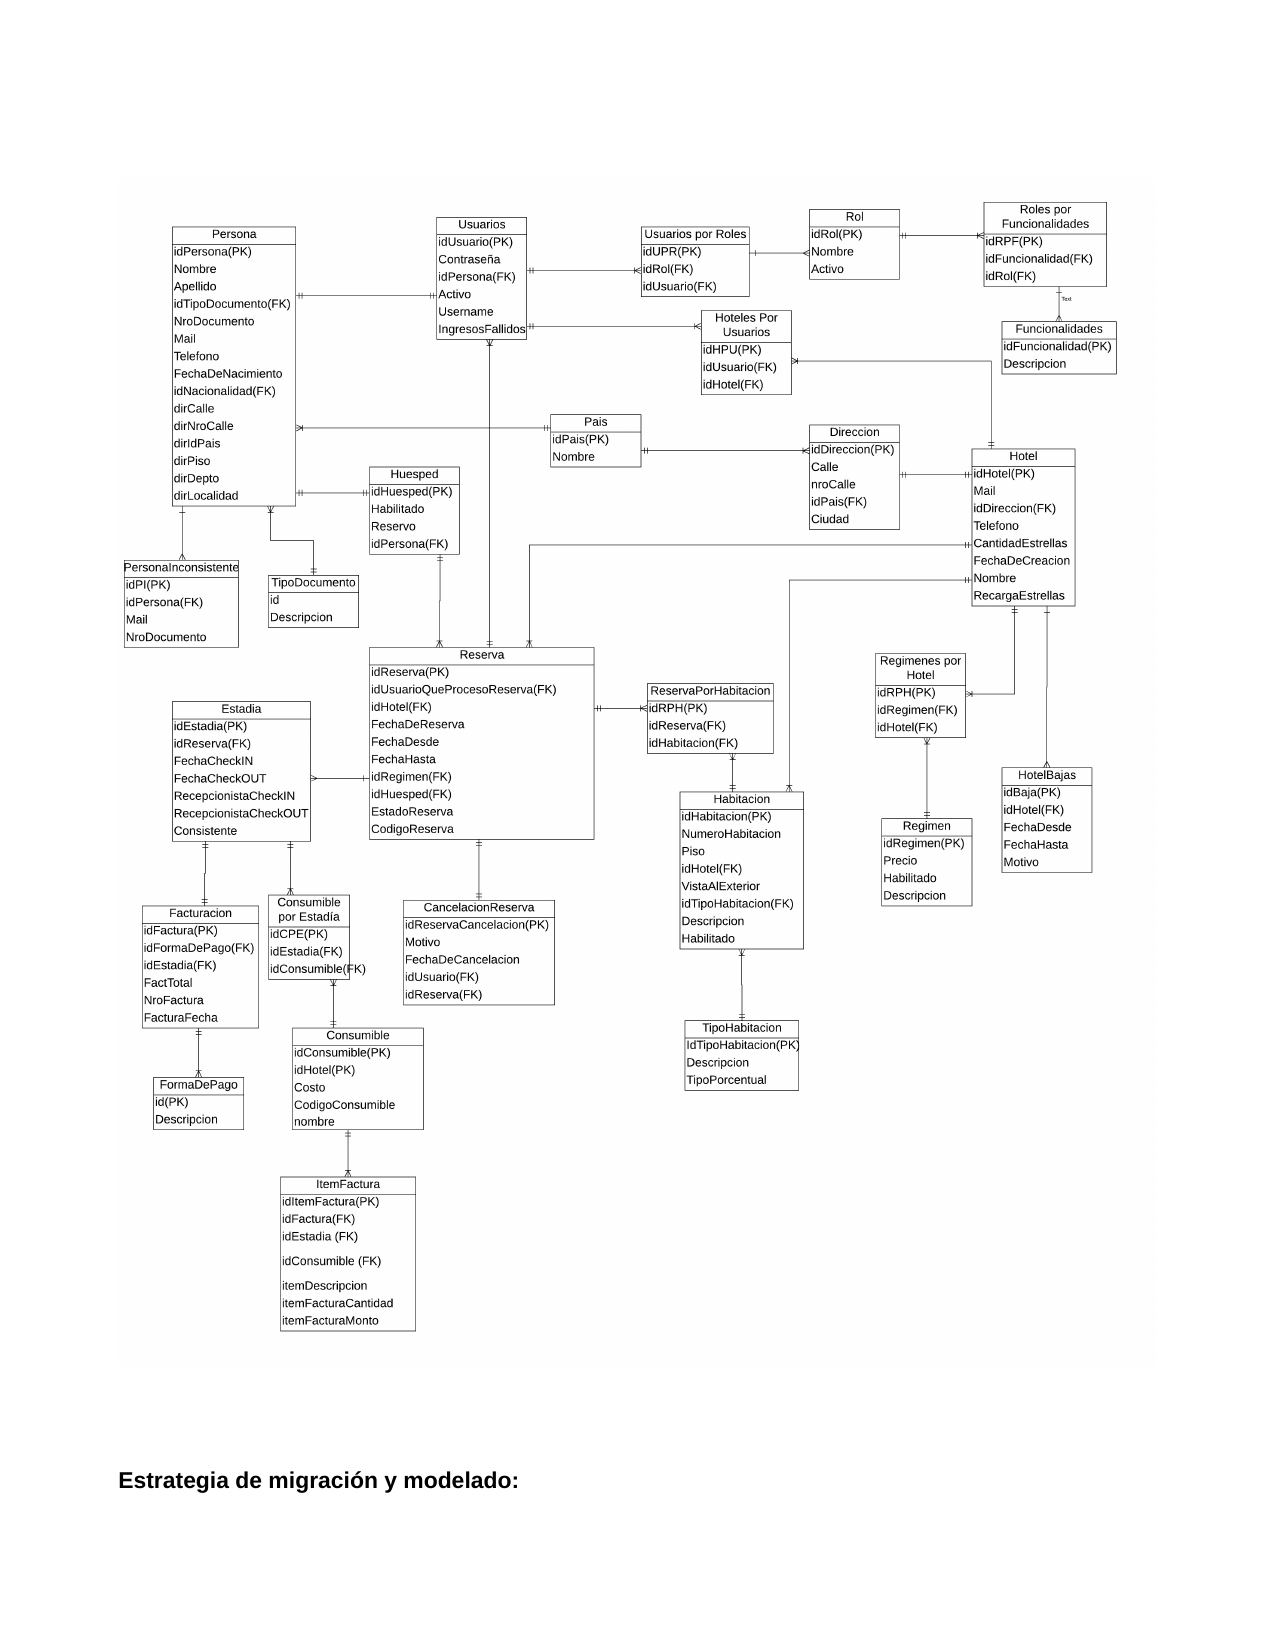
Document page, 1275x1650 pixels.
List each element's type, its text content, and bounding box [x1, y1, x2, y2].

text Estrategia de migración y modelado: [118, 1467, 1157, 1494]
